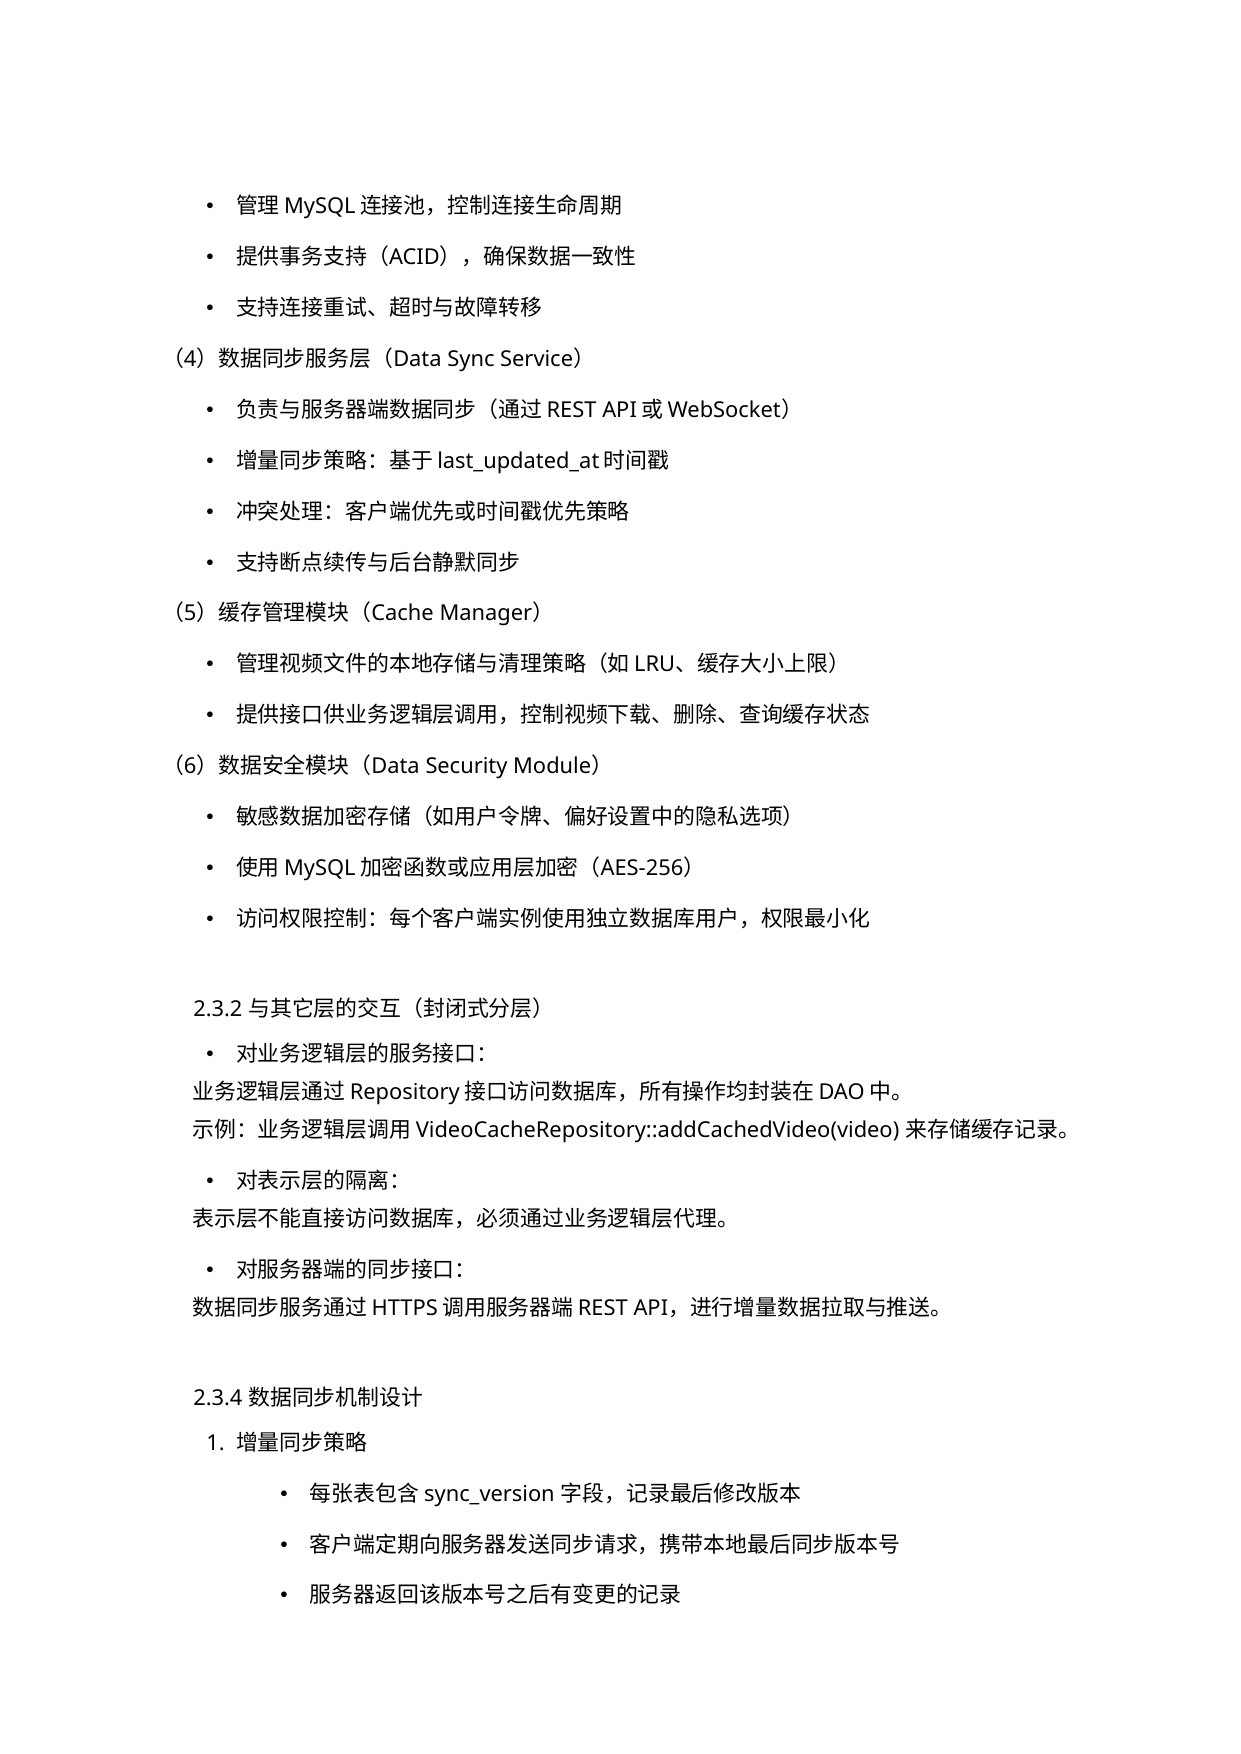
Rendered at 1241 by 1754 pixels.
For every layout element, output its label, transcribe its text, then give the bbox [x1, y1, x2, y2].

list 客户端定期向服务器发送同步请求，携带本地最后同步版本号 [236, 1527, 1122, 1558]
list 管理视频文件的本地存储与清理策略（如LRU、缓存大小上限） [162, 646, 1122, 678]
text （6）数据安全模块（Data Security Module） [118, 748, 1122, 780]
list 对表示层的隔离： 表示层不能直接访问数据库，必须通过业务逻辑层代理。 [162, 1163, 1122, 1232]
subtitle 2.3.2 与其它层的交互（封闭式分层） [118, 991, 1122, 1023]
list 敏感数据加密存储（如用户令牌、偏好设置中的隐私选项） [162, 799, 1122, 831]
list 提供接口供业务逻辑层调用，控制视频下载、删除、查询缓存状态 [162, 697, 1122, 729]
list 服务器返回该版本号之后有变更的记录 [236, 1577, 1122, 1609]
list 使用MySQL加密函数或应用层加密（AES-256） [162, 850, 1122, 882]
list 支持连接重试、超时与故障转移 [162, 290, 1122, 321]
list 管理MySQL连接池，控制连接生命周期 [162, 188, 1122, 219]
list 冲突处理：客户端优先或时间戳优先策略 [162, 494, 1122, 525]
list 支持断点续传与后台静默同步 [162, 544, 1122, 576]
list 增量同步策略 [162, 1424, 1122, 1456]
list 提供事务支持（ACID），确保数据一致性 [162, 239, 1122, 270]
list 对业务逻辑层的服务接口： 业务逻辑层通过Repository接口访问数据库，所有操作均封装在DAO中。 示例：业务逻辑层调用 VideoCacheRepository::addCachedVideo(video) 来存储缓存记录。 [162, 1036, 1122, 1144]
list 增量同步策略：基于last_updated_at时间戳 [162, 443, 1122, 474]
list 负责与服务器端数据同步（通过REST API或WebSocket） [162, 392, 1122, 423]
text （4）数据同步服务层（Data Sync Service） [118, 341, 1122, 372]
list 每张表包含 sync_version 字段，记录最后修改版本 [236, 1476, 1122, 1507]
list 访问权限控制：每个客户端实例使用独立数据库用户，权限最小化 [162, 901, 1122, 933]
text （5）缓存管理模块（Cache Manager） [118, 595, 1122, 627]
list 对服务器端的同步接口： 数据同步服务通过HTTPS调用服务器端REST API，进行增量数据拉取与推送。 [162, 1252, 1122, 1321]
subtitle 2.3.4 数据同步机制设计 [118, 1380, 1122, 1412]
